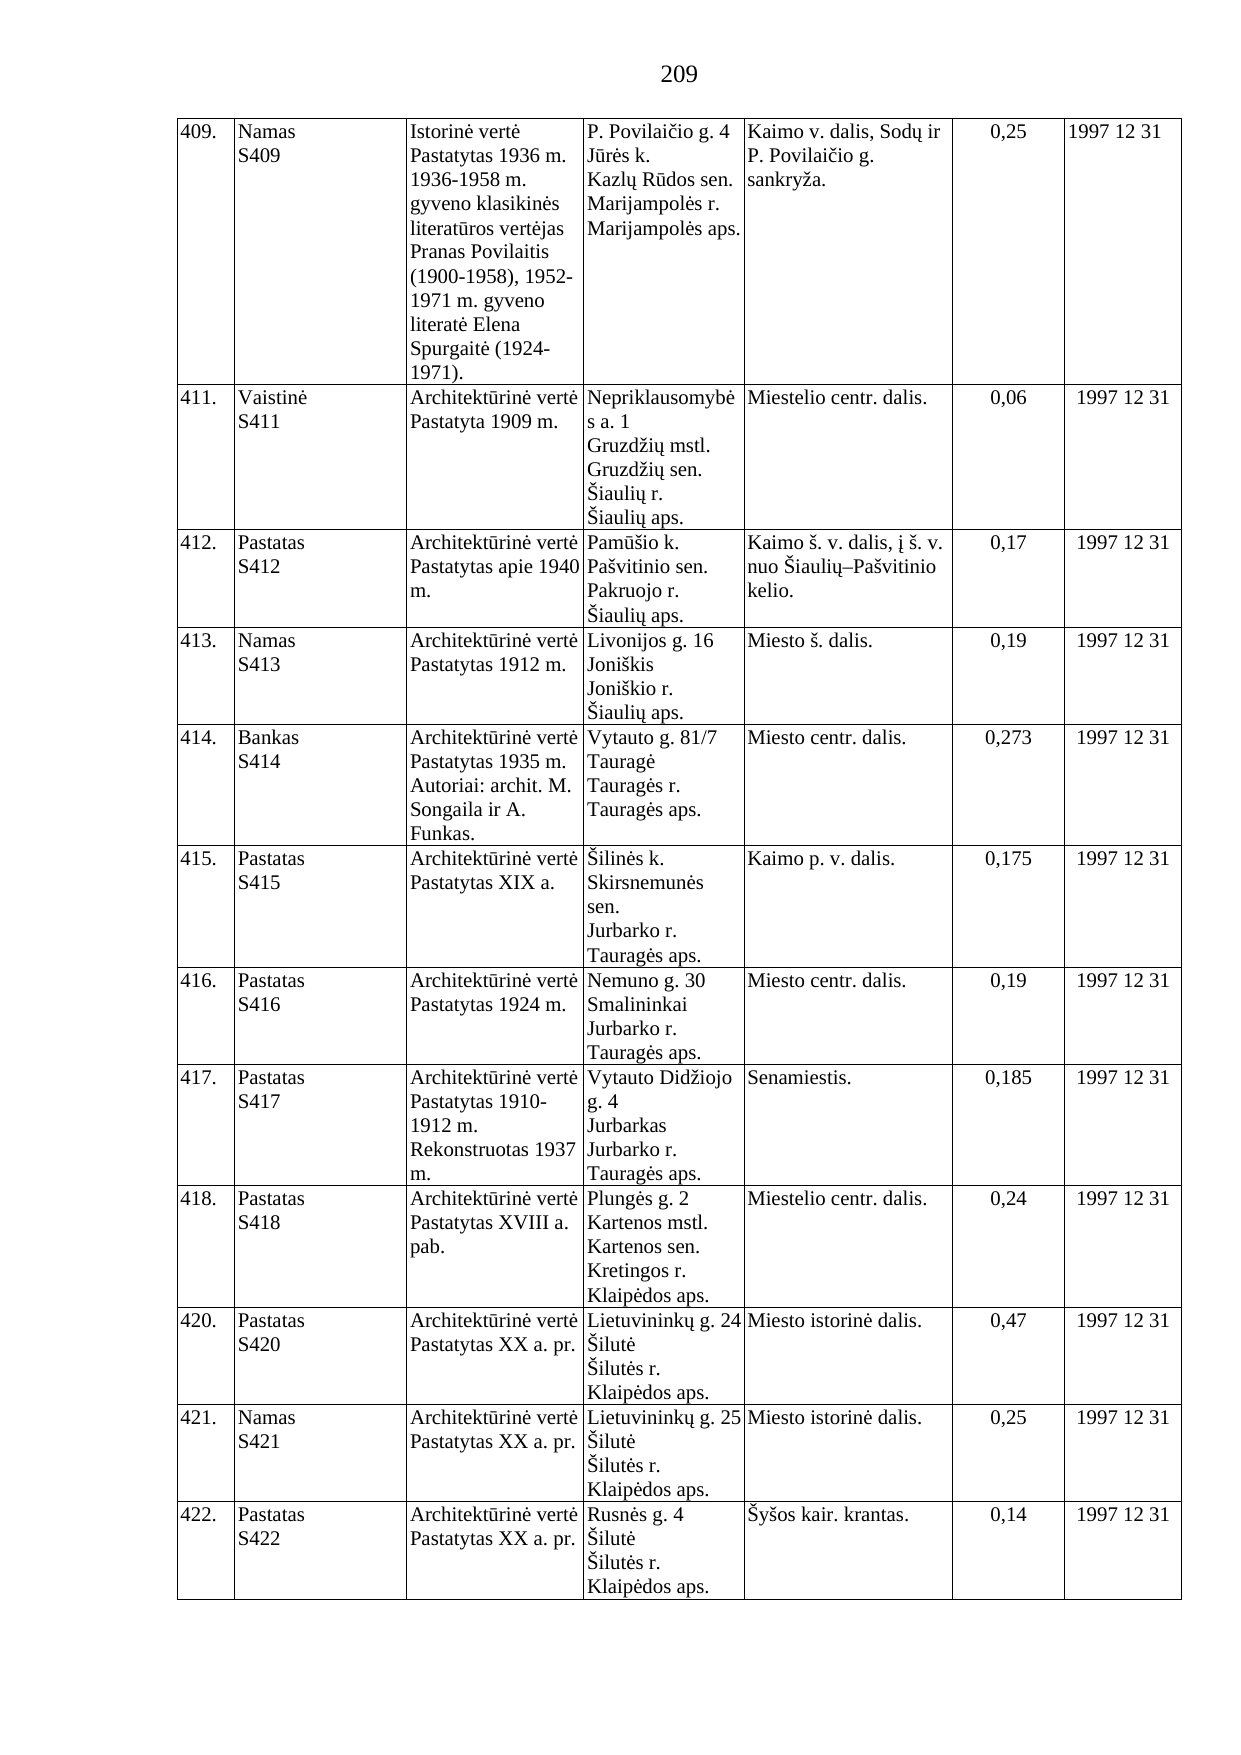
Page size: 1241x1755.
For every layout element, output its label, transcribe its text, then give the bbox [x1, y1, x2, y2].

table_cell Namas S409 [235, 119, 406, 384]
table_cell Pamūšio k. Pašvitinio sen. Pakruojo r. Šiaulių aps. [584, 530, 744, 627]
table_cell Pastatas S420 [235, 1308, 406, 1404]
table_cell 1997 12 31 [1065, 1065, 1181, 1185]
table_cell Architektūrinė vertė Pastatytas XX a. pr. [407, 1308, 583, 1404]
table_cell Kaimo v. dalis, Sodų ir P. Povilaičio g. sankryža. [745, 119, 952, 384]
table_cell 0,06 [953, 385, 1064, 529]
table_cell 1997 12 31 [1065, 846, 1181, 967]
table_cell Vaistinė S411 [235, 385, 406, 529]
table_cell Istorinė vertė Pastatytas 1936 m. 1936-1958 m. gyveno klasikinės literatūros vertėjas Pranas Povilaitis (1900-1958), 1952-1971 m. gyveno literatė Elena Spurgaitė (1924-1971). [407, 119, 583, 384]
table_cell Namas S421 [235, 1405, 406, 1501]
table_cell Architektūrinė vertė Pastatyta 1909 m. [407, 385, 583, 529]
table_cell Architektūrinė vertė Pastatytas 1935 m. Autoriai: archit. M. Songaila ir A. Funkas. [407, 725, 583, 845]
table_cell 417. [178, 1065, 234, 1185]
table_cell Livonijos g. 16 Joniškis Joniškio r. Šiaulių aps. [584, 628, 744, 724]
table_cell Architektūrinė vertė Pastatytas 1910-1912 m. Rekonstruotas 1937 m. [407, 1065, 583, 1185]
table_cell 0,185 [953, 1065, 1064, 1185]
table_cell Architektūrinė vertė Pastatytas apie 1940 m. [407, 530, 583, 627]
table_cell Lietuvininkų g. 24 Šilutė Šilutės r. Klaipėdos aps. [584, 1308, 744, 1404]
table_cell Plungės g. 2 Kartenos mstl. Kartenos sen. Kretingos r. Klaipėdos aps. [584, 1186, 744, 1307]
table_cell 1997 12 31 [1065, 968, 1181, 1064]
table_cell 1997 12 31 [1065, 725, 1181, 845]
table_cell Pastatas S412 [235, 530, 406, 627]
table_cell 414. [178, 725, 234, 845]
table_cell Namas S413 [235, 628, 406, 724]
table_cell 0,17 [953, 530, 1064, 627]
table_cell Kaimo š. v. dalis, į š. v. nuo Šiaulių–Pašvitinio kelio. [745, 530, 952, 627]
table_cell Vytauto Didžiojo g. 4 Jurbarkas Jurbarko r. Tauragės aps. [584, 1065, 744, 1185]
table_cell 0,47 [953, 1308, 1064, 1404]
table_cell 0,175 [953, 846, 1064, 967]
table_cell Pastatas S417 [235, 1065, 406, 1185]
table_cell P. Povilaičio g. 4 Jūrės k. Kazlų Rūdos sen. Marijampolės r. Marijampolės aps. [584, 119, 744, 384]
table_cell 420. [178, 1308, 234, 1404]
table_cell 418. [178, 1186, 234, 1307]
table_cell Miesto centr. dalis. [745, 725, 952, 845]
table_cell Pastatas S416 [235, 968, 406, 1064]
table_cell Pastatas S418 [235, 1186, 406, 1307]
table_cell 0,24 [953, 1186, 1064, 1307]
table_cell Architektūrinė vertė Pastatytas XIX a. [407, 846, 583, 967]
table_cell 416. [178, 968, 234, 1064]
table_cell 1997 12 31 [1065, 1502, 1181, 1598]
table_cell Miestelio centr. dalis. [745, 385, 952, 529]
table_cell Miesto istorinė dalis. [745, 1308, 952, 1404]
table_cell 0,25 [953, 1405, 1064, 1501]
table_cell 422. [178, 1502, 234, 1598]
table_cell Miesto centr. dalis. [745, 968, 952, 1064]
table_cell Vytauto g. 81/7 Tauragė Tauragės r. Tauragės aps. [584, 725, 744, 845]
table_cell 412. [178, 530, 234, 627]
table_cell Miesto istorinė dalis. [745, 1405, 952, 1501]
table_cell Architektūrinė vertė Pastatytas 1924 m. [407, 968, 583, 1064]
table_cell 413. [178, 628, 234, 724]
table_cell 0,25 [953, 119, 1064, 384]
table_cell 0,19 [953, 968, 1064, 1064]
table_cell 1997 12 31 [1065, 119, 1181, 384]
table_cell 0,273 [953, 725, 1064, 845]
table_cell Nemuno g. 30 Smalininkai Jurbarko r. Tauragės aps. [584, 968, 744, 1064]
table_cell Lietuvininkų g. 25 Šilutė Šilutės r. Klaipėdos aps. [584, 1405, 744, 1501]
table_cell Architektūrinė vertė Pastatytas 1912 m. [407, 628, 583, 724]
table_cell Bankas S414 [235, 725, 406, 845]
table_cell 415. [178, 846, 234, 967]
table_cell Kaimo p. v. dalis. [745, 846, 952, 967]
table_cell 1997 12 31 [1065, 1308, 1181, 1404]
table_cell 1997 12 31 [1065, 1186, 1181, 1307]
table_cell 1997 12 31 [1065, 385, 1181, 529]
table_cell 1997 12 31 [1065, 628, 1181, 724]
table_cell 1997 12 31 [1065, 530, 1181, 627]
table_cell Architektūrinė vertė Pastatytas XVIII a. pab. [407, 1186, 583, 1307]
table_cell 0,14 [953, 1502, 1064, 1598]
table_cell Senamiestis. [745, 1065, 952, 1185]
table_cell Nepriklausomybės a. 1 Gruzdžių mstl. Gruzdžių sen. Šiaulių r. Šiaulių aps. [584, 385, 744, 529]
table_cell 409. [178, 119, 234, 384]
table_cell Šyšos kair. krantas. [745, 1502, 952, 1598]
table_cell 0,19 [953, 628, 1064, 724]
table_cell Miesto š. dalis. [745, 628, 952, 724]
table_cell Šilinės k. Skirsnemunės sen. Jurbarko r. Tauragės aps. [584, 846, 744, 967]
table_cell Miestelio centr. dalis. [745, 1186, 952, 1307]
table_cell Pastatas S415 [235, 846, 406, 967]
table_cell Architektūrinė vertė Pastatytas XX a. pr. [407, 1502, 583, 1598]
table_cell 411. [178, 385, 234, 529]
table_cell Rusnės g. 4 Šilutė Šilutės r. Klaipėdos aps. [584, 1502, 744, 1598]
table_cell Pastatas S422 [235, 1502, 406, 1598]
table_cell 421. [178, 1405, 234, 1501]
table_cell Architektūrinė vertė Pastatytas XX a. pr. [407, 1405, 583, 1501]
table_cell 1997 12 31 [1065, 1405, 1181, 1501]
